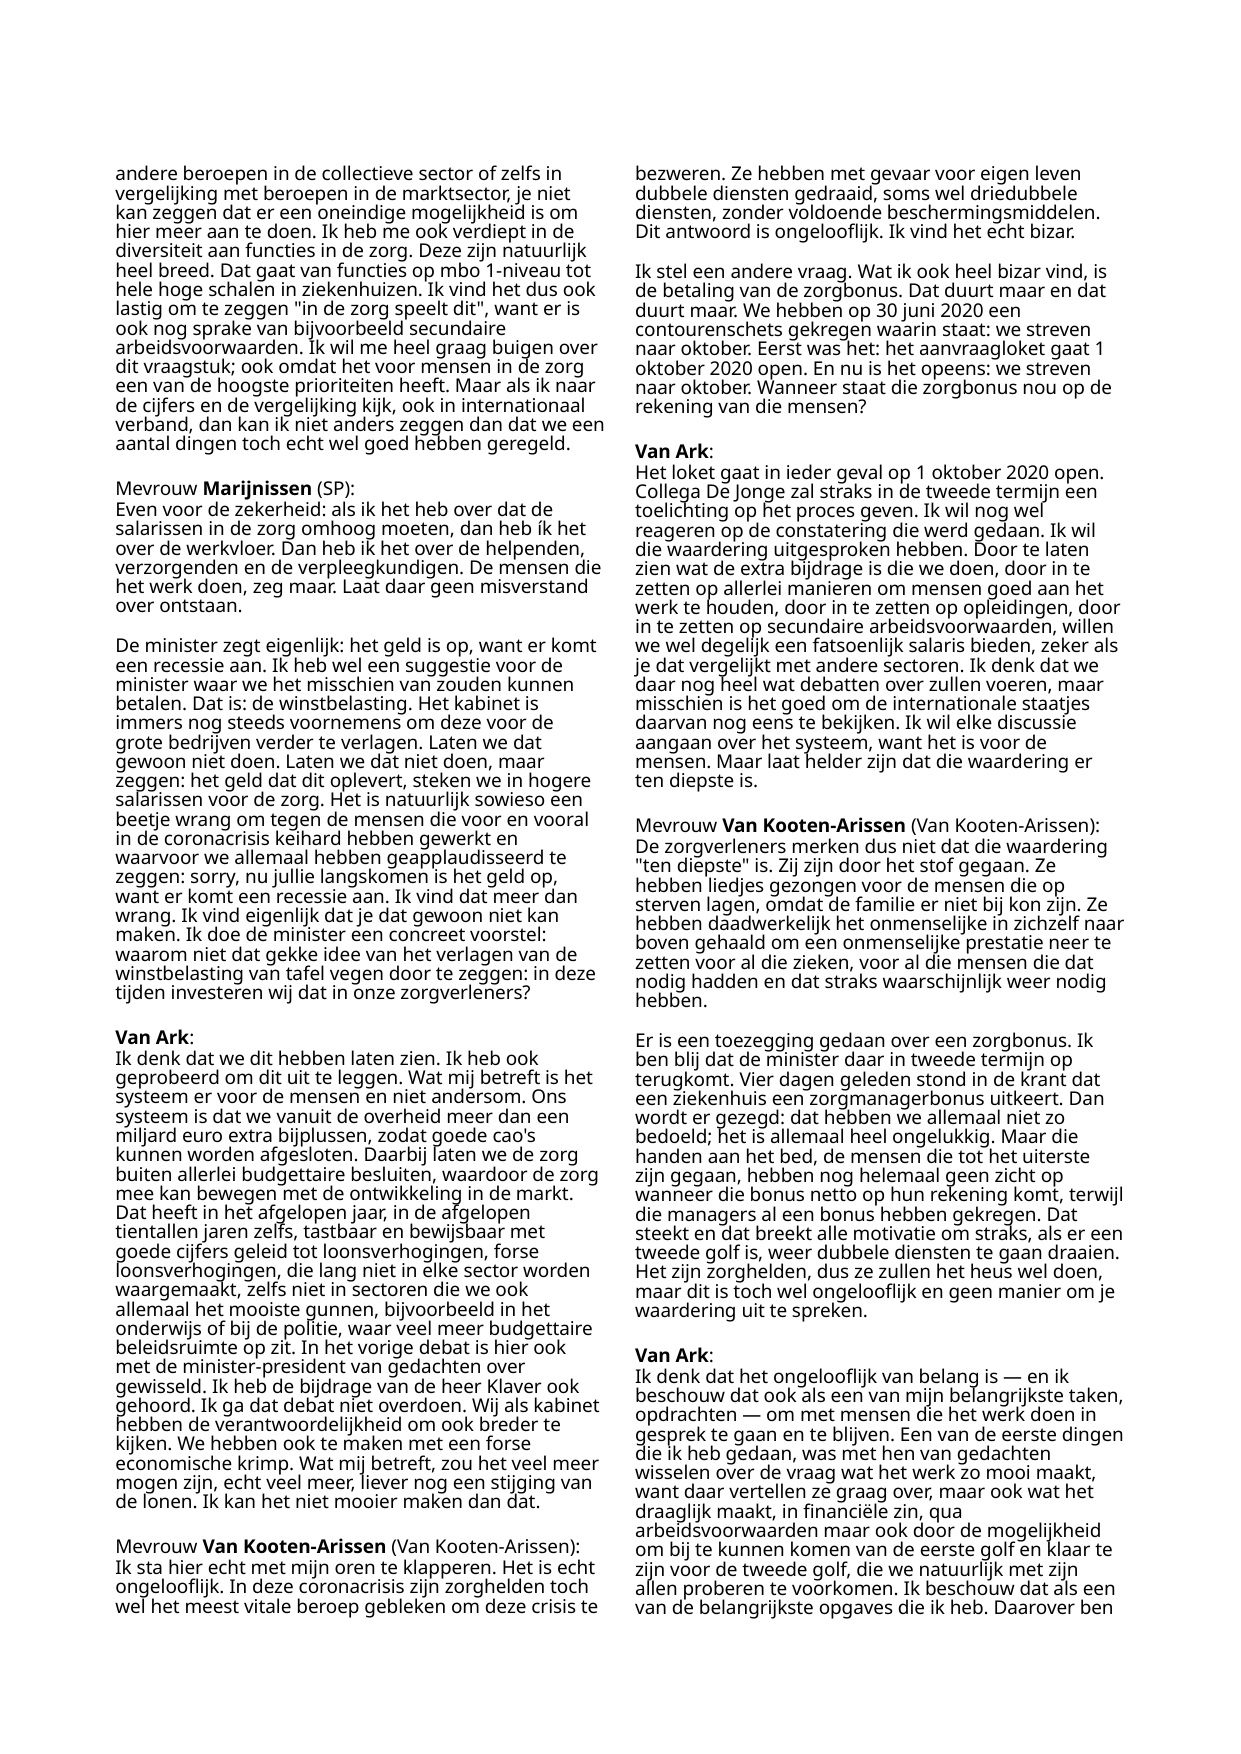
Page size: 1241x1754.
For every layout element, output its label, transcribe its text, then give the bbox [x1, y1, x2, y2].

text Even voor de zekerheid: als ik het heb over dat de salarissen in de zorg omhoog moeten, dan heb ík het over de werkvloer. Dan heb ik het over de helpenden, verzorgenden en de verpleegkundigen. De mensen die het werk doen, zeg maar. Laat daar geen misverstand over ontstaan. [115, 501, 605, 617]
text bezweren. Ze hebben met gevaar voor eigen leven dubbele diensten gedraaid, soms wel driedubbele diensten, zonder voldoende beschermingsmiddelen. Dit antwoord is ongelooflijk. Ik vind het echt bizar. [635, 165, 1125, 242]
text Er is een toezegging gedaan over een zorgbonus. Ik ben blij dat de minister daar in tweede termijn op terugkomt. Vier dagen geleden stond in de krant dat een ziekenhuis een zorgmanagerbonus uitkeert. Dan wordt er gezegd: dat hebben we allemaal niet zo bedoeld; het is allemaal heel ongelukkig. Maar die handen aan het bed, de mensen die tot het uiterste zijn gegaan, hebben nog helemaal geen zicht op wanneer die bonus netto op hun rekening komt, terwijl die managers al een bonus hebben gekregen. Dat steekt en dat breekt alle motivatie om straks, als er een tweede golf is, weer dubbele diensten te gaan draaien. Het zijn zorghelden, dus ze zullen het heus wel doen, maar dit is toch wel ongelooflijk en geen manier om je waardering uit te spreken. [635, 1032, 1125, 1321]
text Ik denk dat het ongelooflijk van belang is — en ik beschouw dat ook als een van mijn belangrijkste taken, opdrachten — om met mensen die het werk doen in gesprek te gaan en te blijven. Een van de eerste dingen die ik heb gedaan, was met hen van gedachten wisselen over de vraag wat het werk zo mooi maakt, want daar vertellen ze graag over, maar ook wat het draaglijk maakt, in financiële zin, qua arbeidsvoorwaarden maar ook door de mogelijkheid om bij te kunnen komen van de eerste golf en klaar te zijn voor de tweede golf, die we natuurlijk met zijn allen proberen te voorkomen. Ik beschouw dat als een van de belangrijkste opgaves die ik heb. Daarover ben [635, 1368, 1125, 1618]
text Ik stel een andere vraag. Wat ik ook heel bizar vind, is de betaling van de zorgbonus. Dat duurt maar en dat duurt maar. We hebben op 30 juni 2020 een contourenschets gekregen waarin staat: we streven naar oktober. Eerst was het: het aanvraagloket gaat 1 oktober 2020 open. En nu is het opeens: we streven naar oktober. Wanneer staat die zorgbonus nou op de rekening van die mensen? [635, 263, 1125, 417]
text Mevrouw Van Kooten-Arissen (Van Kooten-Arissen): [115, 1533, 605, 1559]
text Ik sta hier echt met mijn oren te klapperen. Het is echt ongelooflijk. In deze coronacrisis zijn zorghelden toch wel het meest vitale beroep gebleken om deze crisis te [115, 1559, 605, 1617]
text Ik denk dat we dit hebben laten zien. Ik heb ook geprobeerd om dit uit te leggen. Wat mij betreft is het systeem er voor de mensen en niet andersom. Ons systeem is dat we vanuit de overheid meer dan een miljard euro extra bijplussen, zodat goede cao's kunnen worden afgesloten. Daarbij laten we de zorg buiten allerlei budgettaire besluiten, waardoor de zorg mee kan bewegen met de ontwikkeling in de markt. Dat heeft in het afgelopen jaar, in de afgelopen tientallen jaren zelfs, tastbaar en bewijsbaar met goede cijfers geleid tot loonsverhogingen, forse loonsverhogingen, die lang niet in elke sector worden waargemaakt, zelfs niet in sectoren die we ook allemaal het mooiste gunnen, bijvoorbeeld in het onderwijs of bij de politie, waar veel meer budgettaire beleidsruimte op zit. In het vorige debat is hier ook met de minister-president van gedachten over gewisseld. Ik heb de bijdrage van de heer Klaver ook gehoord. Ik ga dat debat niet overdoen. Wij als kabinet hebben de verantwoordelijkheid om ook breder te kijken. We hebben ook te maken met een forse economische krimp. Wat mij betreft, zou het veel meer mogen zijn, echt veel meer, liever nog een stijging van de lonen. Ik kan het niet mooier maken dan dat. [115, 1050, 605, 1512]
text Mevrouw Marijnissen (SP): [115, 475, 605, 501]
text Van Ark: [635, 438, 1125, 464]
text Van Ark: [635, 1342, 1125, 1368]
text De zorgverleners merken dus niet dat die waardering "ten diepste" is. Zij zijn door het stof gegaan. Ze hebben liedjes gezongen voor de mensen die op sterven lagen, omdat de familie er niet bij kon zijn. Ze hebben daadwerkelijk het onmenselijke in zichzelf naar boven gehaald om een onmenselijke prestatie neer te zetten voor al die zieken, voor al die mensen die dat nodig hadden en dat straks waarschijnlijk weer nodig hebben. [635, 838, 1125, 1011]
text De minister zegt eigenlijk: het geld is op, want er komt een recessie aan. Ik heb wel een suggestie voor de minister waar we het misschien van zouden kunnen betalen. Dat is: de winstbelasting. Het kabinet is immers nog steeds voornemens om deze voor de grote bedrijven verder te verlagen. Laten we dat gewoon niet doen. Laten we dat niet doen, maar zeggen: het geld dat dit oplevert, steken we in hogere salarissen voor de zorg. Het is natuurlijk sowieso een beetje wrang om tegen de mensen die voor en vooral in de coronacrisis keihard hebben gewerkt en waarvoor we allemaal hebben geapplaudisseerd te zeggen: sorry, nu jullie langskomen is het geld op, want er komt een recessie aan. Ik vind dat meer dan wrang. Ik vind eigenlijk dat je dat gewoon niet kan maken. Ik doe de minister een concreet voorstel: waarom niet dat gekke idee van het verlagen van de winstbelasting van tafel vegen door te zeggen: in deze tijden investeren wij dat in onze zorgverleners? [115, 637, 605, 1003]
text Van Ark: [115, 1024, 605, 1050]
text andere beroepen in de collectieve sector of zelfs in vergelijking met beroepen in de marktsector, je niet kan zeggen dat er een oneindige mogelijkheid is om hier meer aan te doen. Ik heb me ook verdiept in de diversiteit aan functies in de zorg. Deze zijn natuurlijk heel breed. Dat gaat van functies op mbo 1-niveau tot hele hoge schalen in ziekenhuizen. Ik vind het dus ook lastig om te zeggen "in de zorg speelt dit", want er is ook nog sprake van bijvoorbeeld secundaire arbeidsvoorwaarden. Ik wil me heel graag buigen over dit vraagstuk; ook omdat het voor mensen in de zorg een van de hoogste prioriteiten heeft. Maar als ik naar de cijfers en de vergelijking kijk, ook in internationaal verband, dan kan ik niet anders zeggen dan dat we een aantal dingen toch echt wel goed hebben geregeld. [115, 165, 605, 454]
text Het loket gaat in ieder geval op 1 oktober 2020 open. Collega De Jonge zal straks in de tweede termijn een toelichting op het proces geven. Ik wil nog wel reageren op de constatering die werd gedaan. Ik wil die waardering uitgesproken hebben. Door te laten zien wat de extra bijdrage is die we doen, door in te zetten op allerlei manieren om mensen goed aan het werk te houden, door in te zetten op opleidingen, door in te zetten op secundaire arbeidsvoorwaarden, willen we wel degelijk een fatsoenlijk salaris bieden, zeker als je dat vergelijkt met andere sectoren. Ik denk dat we daar nog heel wat debatten over zullen voeren, maar misschien is het goed om de internationale staatjes daarvan nog eens te bekijken. Ik wil elke discussie aangaan over het systeem, want het is voor de mensen. Maar laat helder zijn dat die waardering er ten diepste is. [635, 464, 1125, 791]
text Mevrouw Van Kooten-Arissen (Van Kooten-Arissen): [635, 812, 1125, 838]
